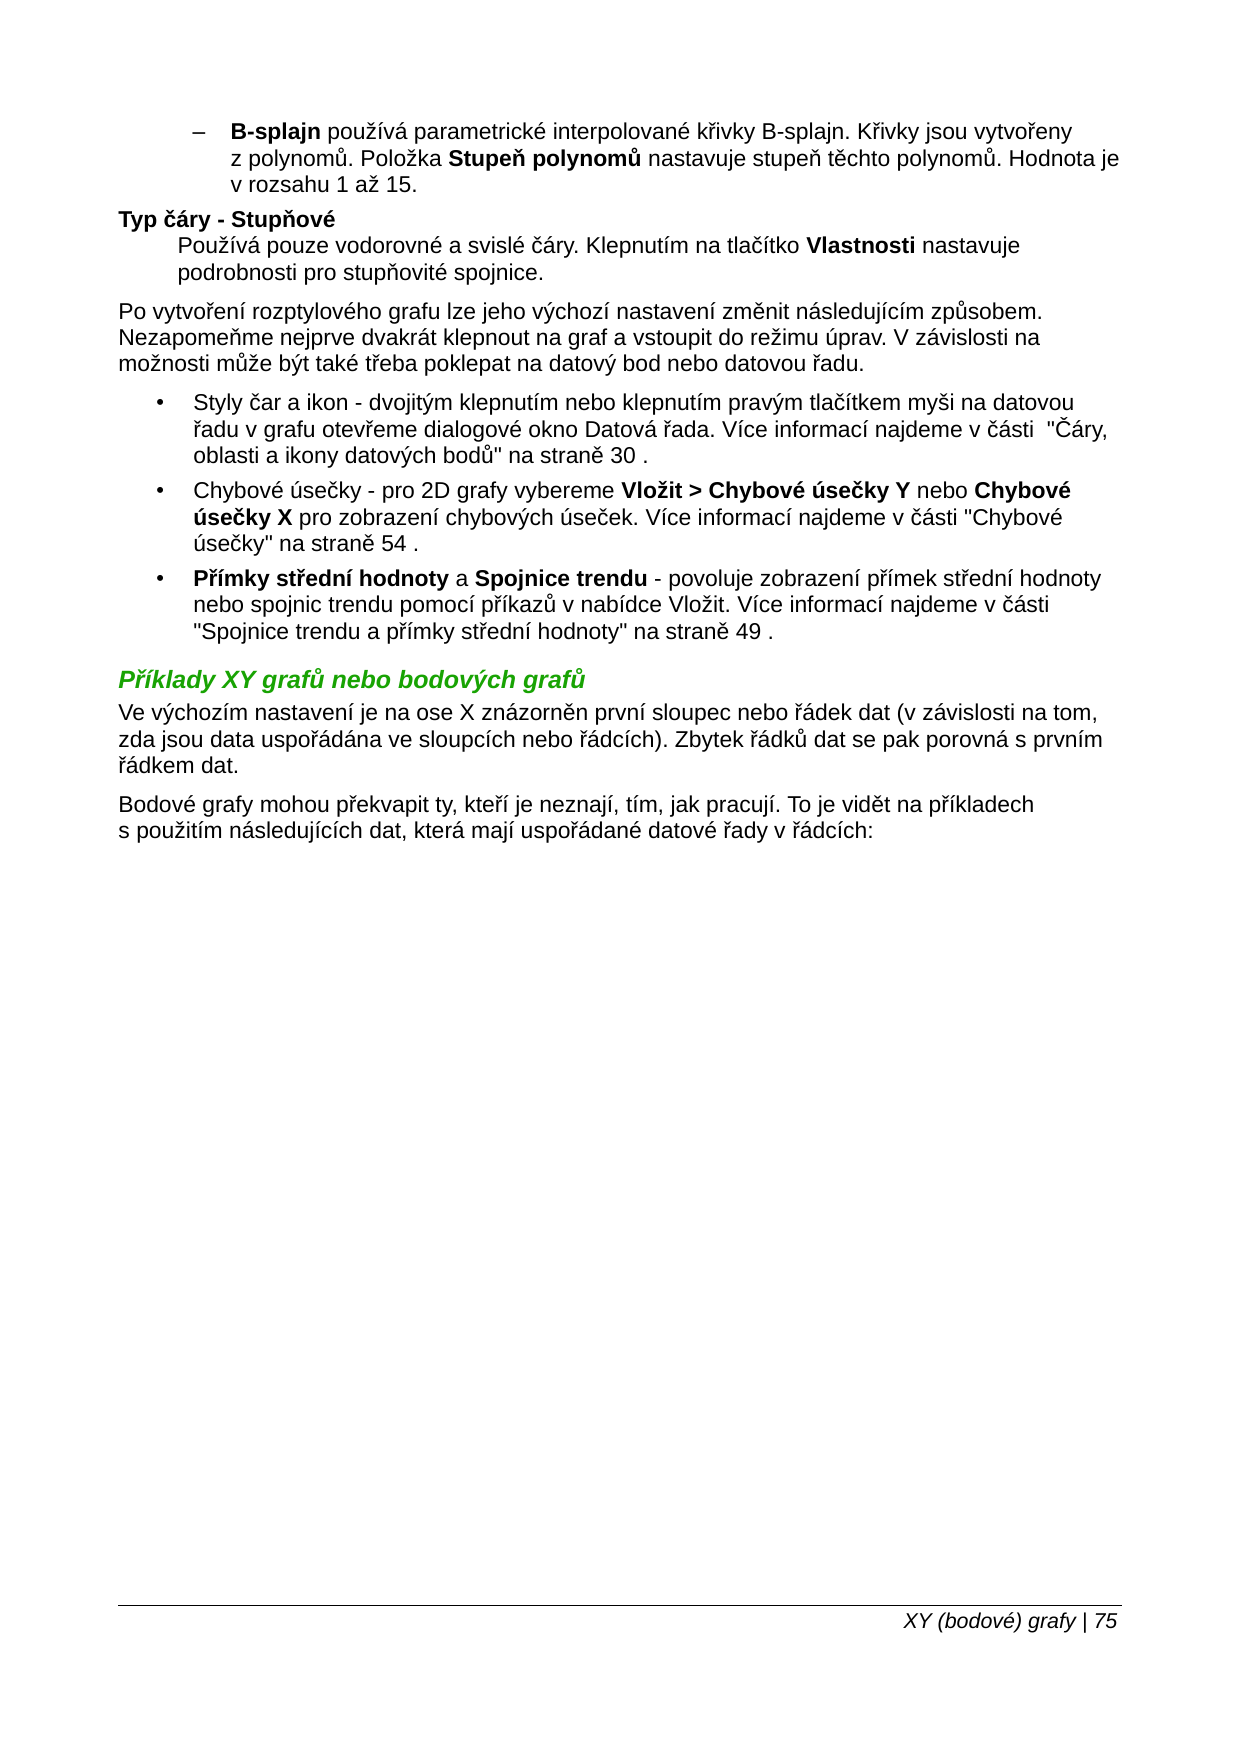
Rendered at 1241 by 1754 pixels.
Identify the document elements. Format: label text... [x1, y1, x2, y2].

list Chybové úsečky - pro 2D grafy vybereme Vložit > Chybové úsečky Y nebo Chybové úsečky X pro zobrazení chybových úseček. Více informací najdeme v části "Chybové úsečky" na straně 54 . [156, 477, 1122, 556]
list B-splajn používá parametrické interpolované křivky B-splajn. Křivky jsou vytvořeny z polynomů. Položka Stupeň polynomů nastavuje stupeň těchto polynomů. Hodnota je v rozsahu 1 až 15. [192, 118, 1122, 197]
subtitle Příklady XY grafů nebo bodových grafů [118, 665, 1122, 693]
text Ve výchozím nastavení je na ose X znázorněn první sloupec nebo řádek dat (v závislosti na tom, zda jsou data uspořádána ve sloupcích nebo řádcích). Zbytek řádků dat se pak porovná s prvním řádkem dat. [118, 699, 1122, 778]
text Bodové grafy mohou překvapit ty, kteří je neznají, tím, jak pracují. To je vidět na příkladech s použitím následujících dat, která mají uspořádané datové řady v řádcích: [118, 791, 1122, 844]
text Používá pouze vodorovné a svislé čáry. Klepnutím na tlačítko Vlastnosti nastavuje podrobnosti pro stupňovité spojnice. [177, 232, 1122, 285]
list Přímky střední hodnoty a Spojnice trendu - povoluje zobrazení přímek střední hodnoty nebo spojnic trendu pomocí příkazů v nabídce Vložit. Více informací najdeme v části "Spojnice trendu a přímky střední hodnoty" na straně 49 . [156, 565, 1122, 644]
text Po vytvoření rozptylového grafu lze jeho výchozí nastavení změnit následujícím způsobem. Nezapomeňme nejprve dvakrát klepnout na graf a vstoupit do režimu úprav. V závislosti na možnosti může být také třeba poklepat na datový bod nebo datovou řadu. [118, 298, 1122, 377]
text Typ čáry - Stupňové [118, 206, 1122, 232]
list Styly čar a ikon - dvojitým klepnutím nebo klepnutím pravým tlačítkem myši na datovou řadu v grafu otevřeme dialogové okno Datová řada. Více informací najdeme v části "Čáry, oblasti a ikony datových bodů" na straně 30 . [156, 389, 1122, 468]
